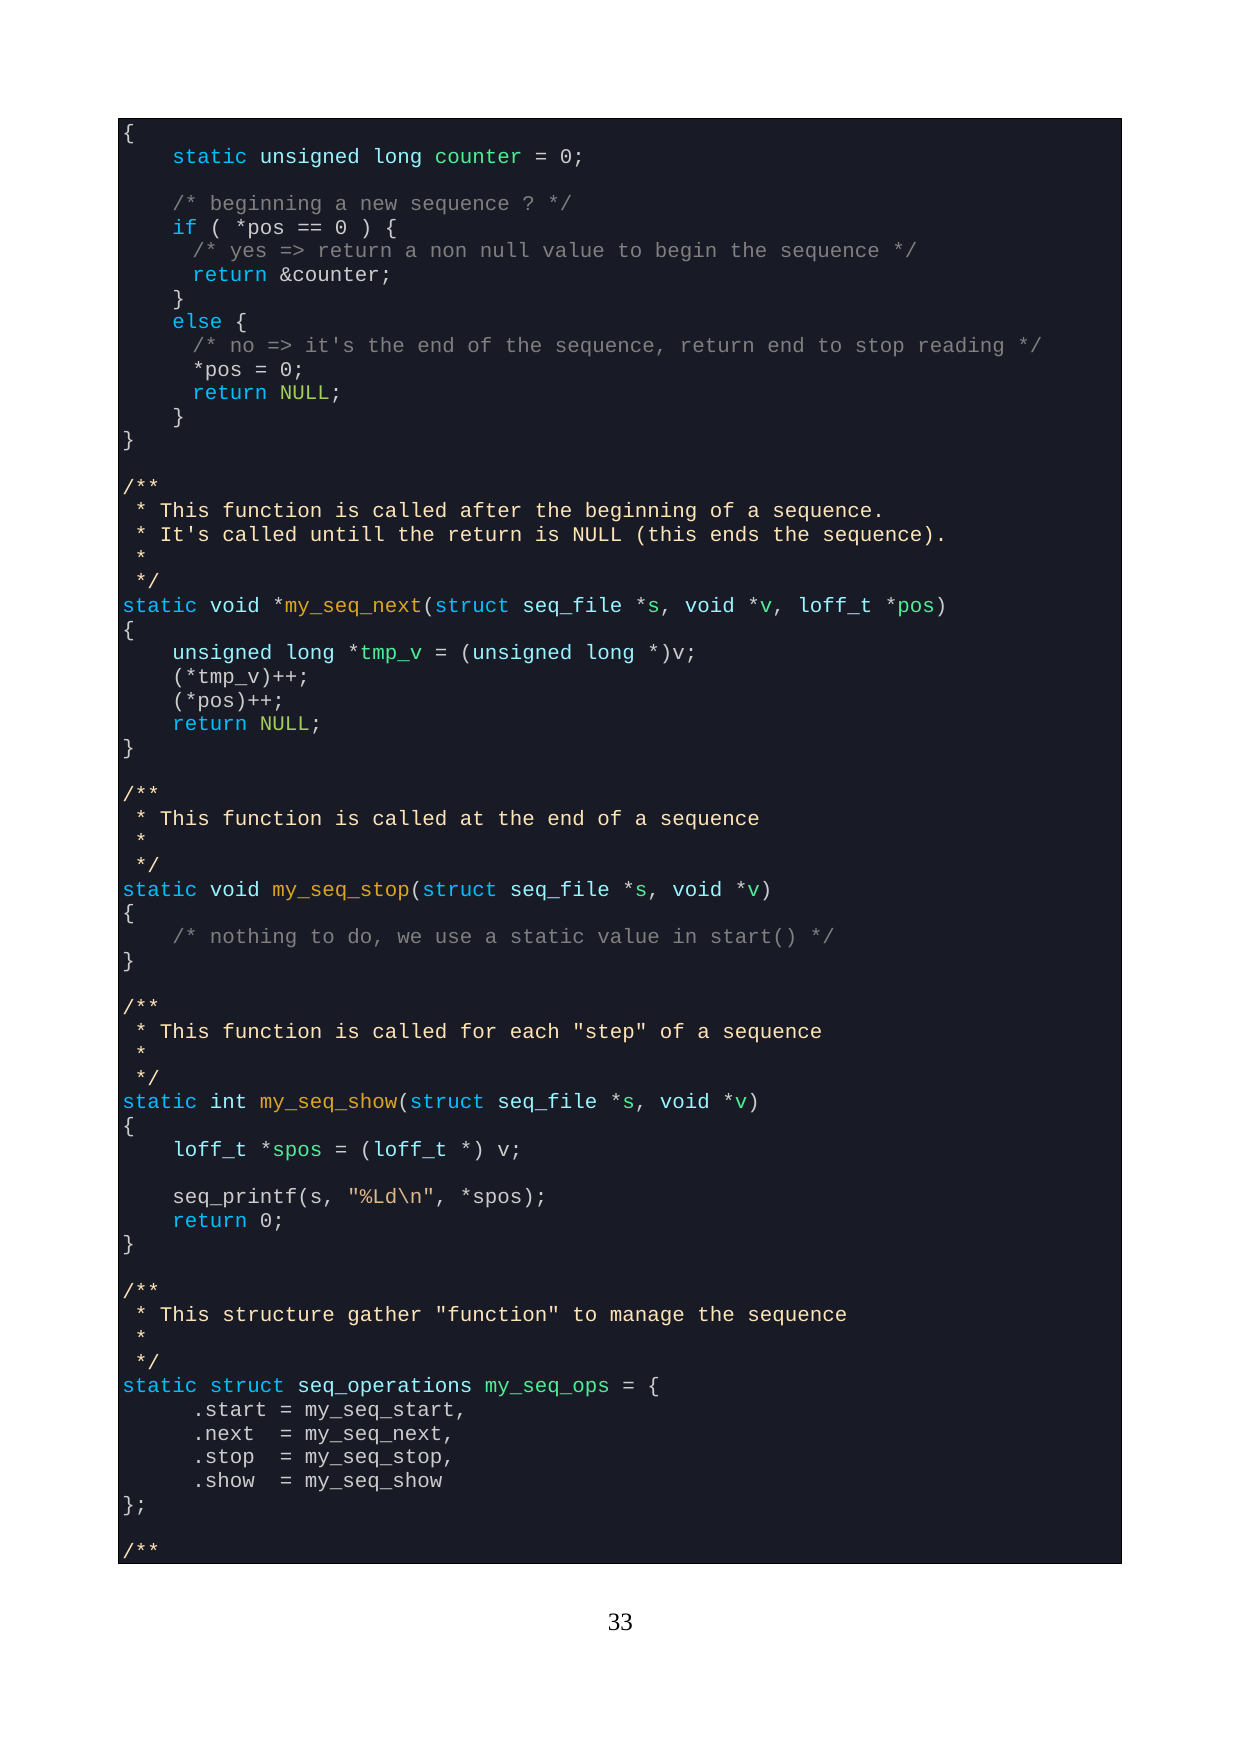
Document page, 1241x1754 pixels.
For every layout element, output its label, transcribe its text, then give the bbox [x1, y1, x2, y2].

text { [119, 1111, 1121, 1135]
text .show = my_seq_show [119, 1466, 1121, 1489]
text *pos = 0; [119, 354, 1121, 378]
text } [119, 1229, 1121, 1253]
text if ( *pos == 0 ) { [119, 213, 1121, 236]
text .next = my_seq_next, [119, 1419, 1121, 1442]
text { [119, 898, 1121, 922]
text return 0; [119, 1206, 1121, 1229]
text * This function is called after the beginning of a sequence. [119, 496, 1121, 520]
text return &counter; [119, 260, 1121, 284]
text */ [119, 567, 1121, 591]
text * This structure gather "function" to manage the sequence [119, 1300, 1121, 1324]
text * [119, 1324, 1121, 1348]
text /* beginning a new sequence ? */ [119, 189, 1121, 213]
text static void *my_seq_next(struct seq_file *s, void *v, loff_t *pos) [119, 591, 1121, 615]
text } [119, 284, 1121, 307]
text static void my_seq_stop(struct seq_file *s, void *v) [119, 875, 1121, 898]
text .stop = my_seq_stop, [119, 1442, 1121, 1466]
text } [119, 426, 1121, 449]
text static unsigned long counter = 0; [119, 142, 1121, 165]
text .start = my_seq_start, [119, 1395, 1121, 1419]
text */ [119, 1064, 1121, 1088]
text static struct seq_operations my_seq_ops = { [119, 1371, 1121, 1395]
text loff_t *spos = (loff_t *) v; [119, 1135, 1121, 1158]
text }; [119, 1489, 1121, 1513]
text return NULL; [119, 378, 1121, 402]
text return NULL; [119, 709, 1121, 733]
text unsigned long *tmp_v = (unsigned long *)v; [119, 638, 1121, 662]
text static int my_seq_show(struct seq_file *s, void *v) [119, 1088, 1121, 1111]
text /** [119, 473, 1121, 496]
text } [119, 733, 1121, 757]
text { [119, 119, 1121, 142]
text /* yes => return a non null value to begin the sequence */ [119, 236, 1121, 260]
text (*pos)++; [119, 686, 1121, 709]
text /* no => it's the end of the sequence, return end to stop reading */ [119, 331, 1121, 354]
text { [119, 615, 1121, 638]
text */ [119, 851, 1121, 875]
text * This function is called for each "step" of a sequence [119, 1017, 1121, 1040]
text * [119, 544, 1121, 567]
text * [119, 827, 1121, 851]
text } [119, 402, 1121, 426]
text * It's called untill the return is NULL (this ends the sequence). [119, 520, 1121, 544]
text */ [119, 1348, 1121, 1371]
text /** [119, 993, 1121, 1017]
text * [119, 1040, 1121, 1064]
text else { [119, 307, 1121, 331]
text /* nothing to do, we use a static value in start() */ [119, 922, 1121, 946]
text } [119, 946, 1121, 969]
text * This function is called at the end of a sequence [119, 804, 1121, 827]
text /** [119, 1537, 1121, 1563]
text /** [119, 780, 1121, 804]
text seq_printf(s, "%Ld\n", *spos); [119, 1182, 1121, 1206]
text (*tmp_v)++; [119, 662, 1121, 686]
text /** [119, 1277, 1121, 1300]
